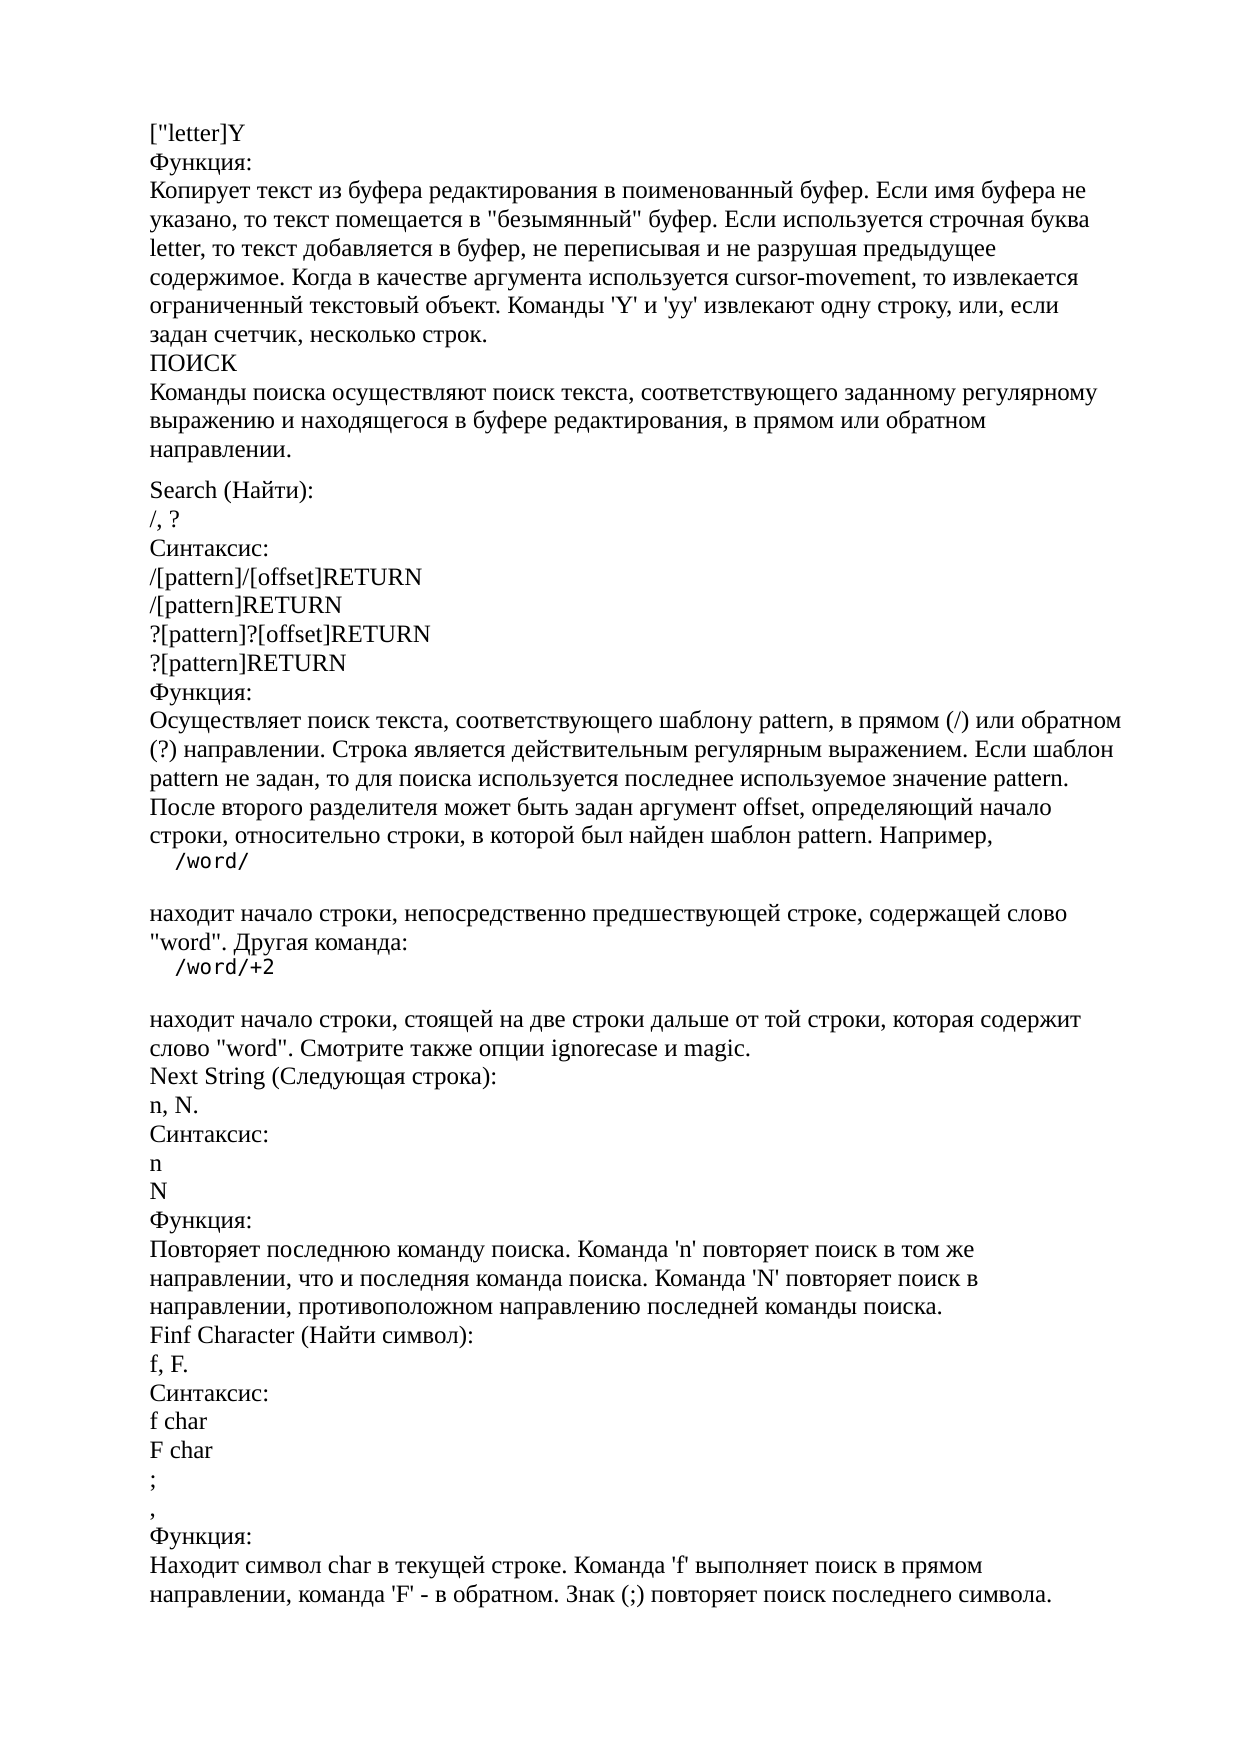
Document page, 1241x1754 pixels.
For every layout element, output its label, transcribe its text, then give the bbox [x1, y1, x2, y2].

list /[pattern]/[offset]RETURN /[pattern]RETURN ?[pattern]?[offset]RETURN ?[pattern]RETURN [149, 562, 1122, 677]
list находит начало строки, стоящей на две строки дальше от той строки, которая содержит слово "word". Смотрите также опции ignorecase и magic. [149, 1004, 1122, 1061]
subtitle Синтаксис: [149, 1378, 1122, 1406]
list Повторяет последнюю команду поиска. Команда 'n' повторяет поиск в том же направлении, что и последняя команда поиска. Команда 'N' повторяет поиск в направлении, противоположном направлению последней команды поиска. [149, 1234, 1122, 1320]
text /word/+2 [149, 955, 1122, 980]
list Копирует текст из буфера редактирования в поименованный буфер. Если имя буфера не указано, то текст помещается в "безымянный" буфер. Если используется строчная буква letter, то текст добавляется в буфер, не переписывая и не разрушая предыдущее содержимое. Когда в качестве аргумента используется cursor-movement, то извлекается ограниченный текстовый объект. Команды 'Y' и 'yy' извлекают одну строку, или, если задан счетчик, несколько строк. [149, 176, 1122, 348]
subtitle Функция: [149, 677, 1122, 706]
subtitle Синтаксис: [149, 533, 1122, 562]
list находит начало строки, непосредственно предшествующей строке, содержащей слово "word". Другая команда: [149, 898, 1122, 955]
list f, F. [149, 1349, 1122, 1378]
subtitle Функция: [149, 147, 1122, 176]
list /, ? [149, 504, 1122, 533]
list ["letter]Y [149, 118, 1122, 147]
subtitle Функция: [149, 1521, 1122, 1550]
list Осуществляет поиск текста, соответствующего шаблону pattern, в прямом (/) или обратном (?) направлении. Строка является действительным регулярным выражением. Если шаблон pattern не задан, то для поиска используется последнее используемое значение pattern. После второго разделителя может быть задан аргумент offset, определяющий начало строки, относительно строки, в которой был найден шаблон pattern. Например, [149, 706, 1122, 849]
list n N [149, 1148, 1122, 1205]
list f char F char ; , [149, 1406, 1122, 1521]
subtitle Синтаксис: [149, 1119, 1122, 1148]
list Находит символ char в текущей строке. Команда 'f' выполняет поиск в прямом направлении, команда 'F' - в обратном. Знак (;) повторяет поиск последнего символа. [149, 1550, 1122, 1608]
list n, N. [149, 1090, 1122, 1119]
text ПОИСК Команды поиска осуществляют поиск текста, соответствующего заданному регулярному выражению и находящегося в буфере редактирования, в прямом или обратном направлении. [149, 348, 1122, 463]
subtitle Next String (Следующая строка): [149, 1061, 1122, 1090]
subtitle Search (Найти): [149, 476, 1122, 504]
subtitle Функция: [149, 1205, 1122, 1234]
subtitle Finf Character (Найти символ): [149, 1320, 1122, 1349]
text /word/ [149, 849, 1122, 874]
